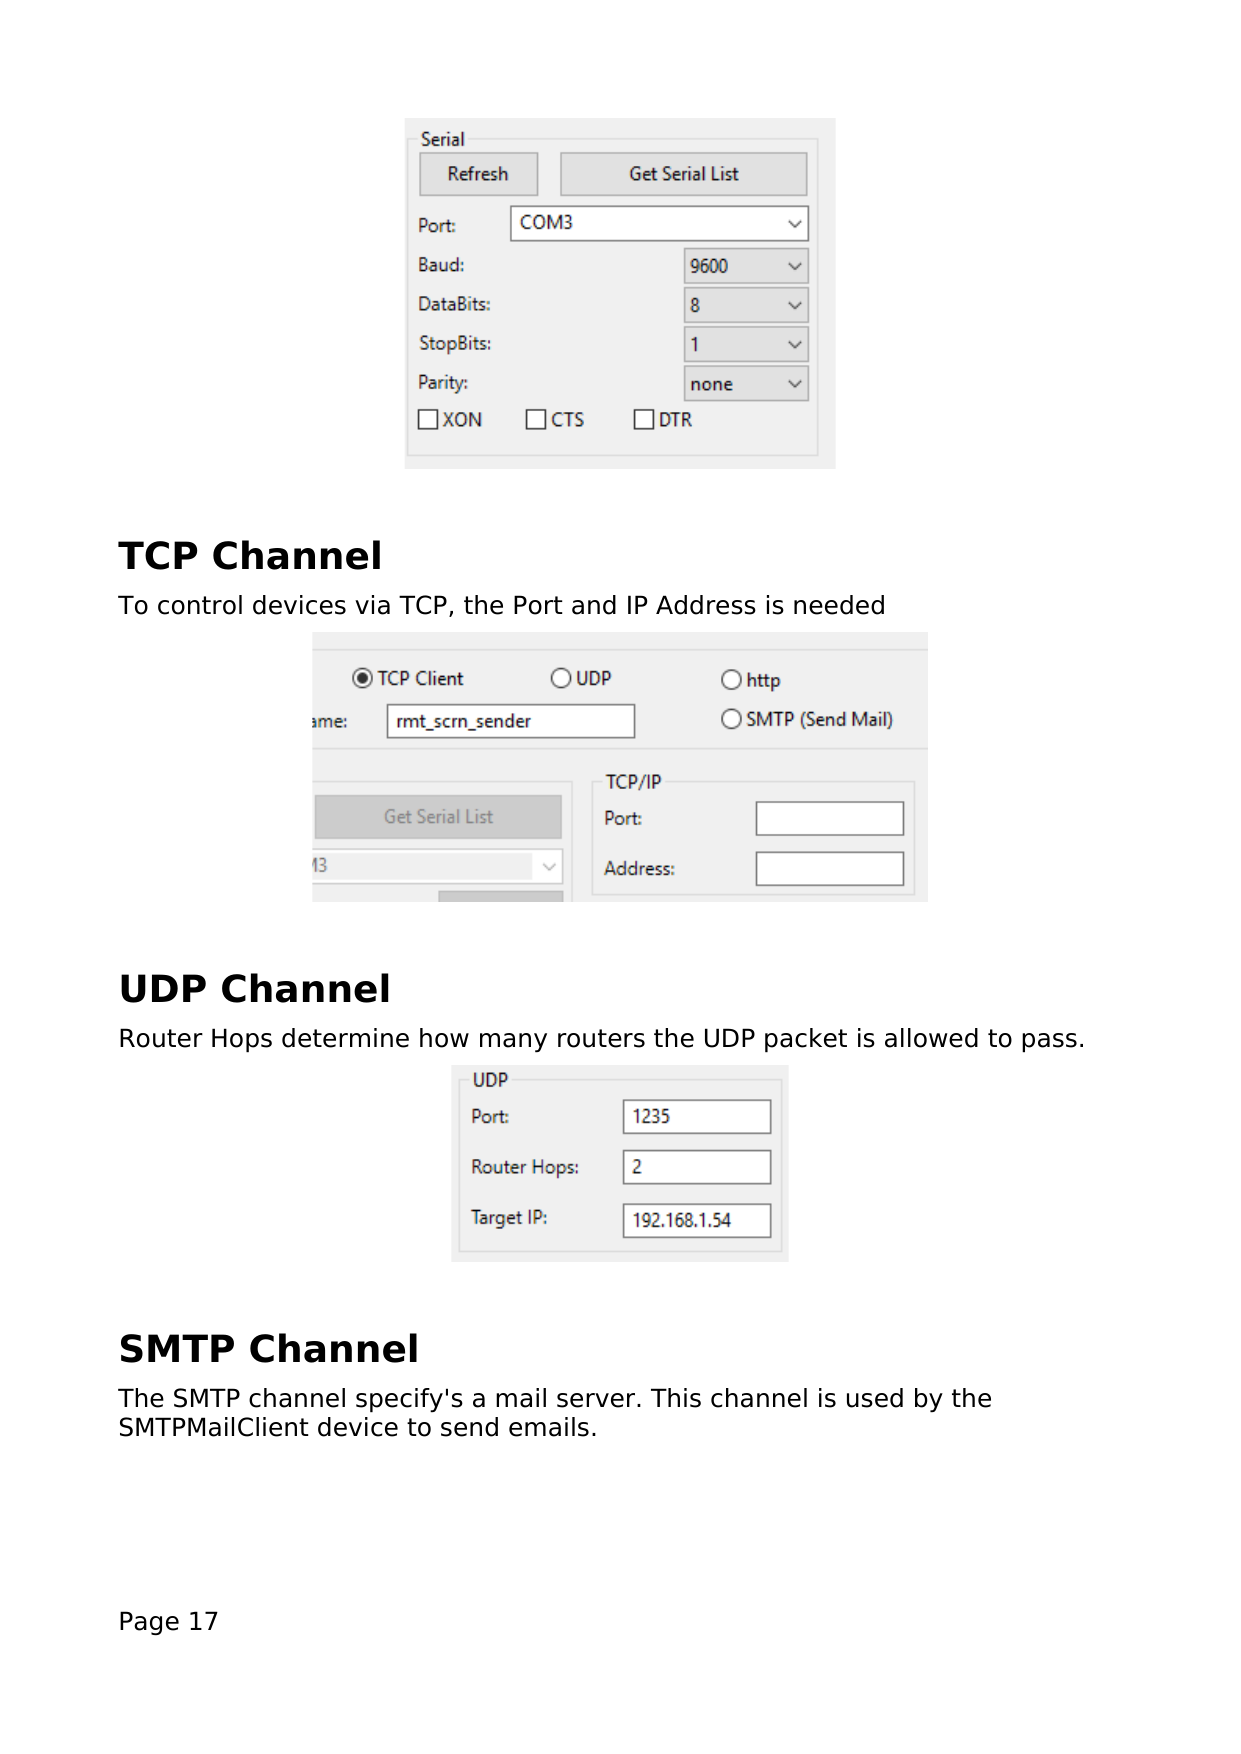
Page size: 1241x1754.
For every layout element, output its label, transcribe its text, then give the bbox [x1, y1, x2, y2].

text Router Hops determine how many routers the UDP packet is allowed to pass. [118, 1024, 1122, 1053]
text To control devices via TCP, the Port and IP Address is needed [118, 591, 1122, 620]
text The SMTP channel specify's a mail server. This channel is used by the SMTPMailClient device to send emails. [118, 1384, 1122, 1442]
picture [312, 632, 928, 902]
picture [451, 1065, 789, 1262]
subtitle UDP Channel [118, 968, 1122, 1012]
picture [404, 118, 836, 469]
subtitle TCP Channel [118, 535, 1122, 578]
subtitle SMTP Channel [118, 1328, 1122, 1371]
